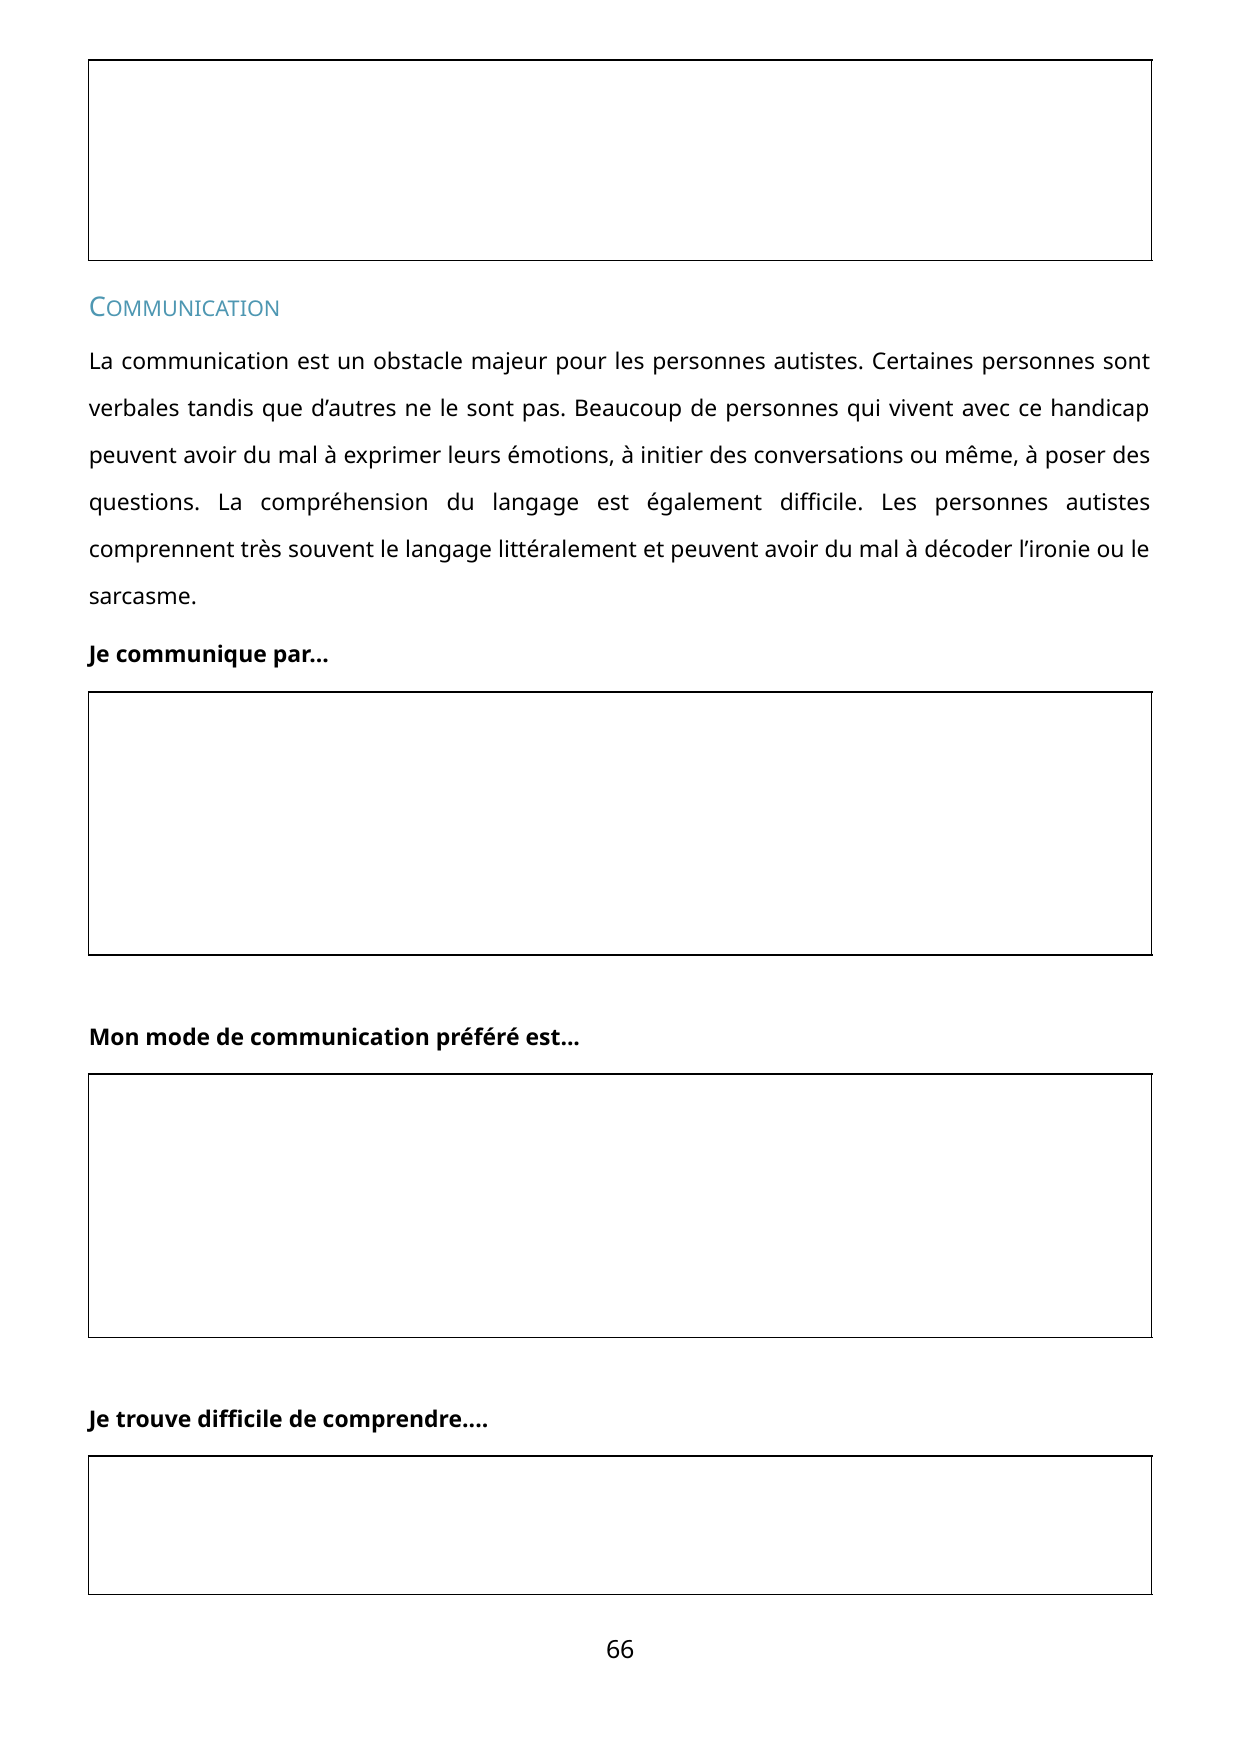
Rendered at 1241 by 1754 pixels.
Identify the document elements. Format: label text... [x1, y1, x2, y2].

table_header [89, 693, 1151, 954]
text Je communique par... [88, 638, 1152, 670]
subtitle Communication [88, 288, 1152, 324]
table_header [89, 1075, 1151, 1336]
text Je trouve difficile de comprendre.... [88, 1403, 1152, 1434]
table_header [89, 1457, 1151, 1593]
table_header [89, 61, 1151, 259]
text La communication est un obstacle majeur pour les personnes autistes. Certaines personnes sont verbales tandis que d’autres ne le sont pas. Beaucoup de personnes qui vivent avec ce handicap peuvent avoir du mal à exprimer leurs émotions, à initier des conversations ou même, à poser des questions. La compréhension du langage est également difficile. Les personnes autistes comprennent très souvent le langage littéralement et peuvent avoir du mal à décoder l’ironie ou le sarcasme. [88, 345, 1152, 611]
text Mon mode de communication préféré est... [88, 1021, 1152, 1052]
